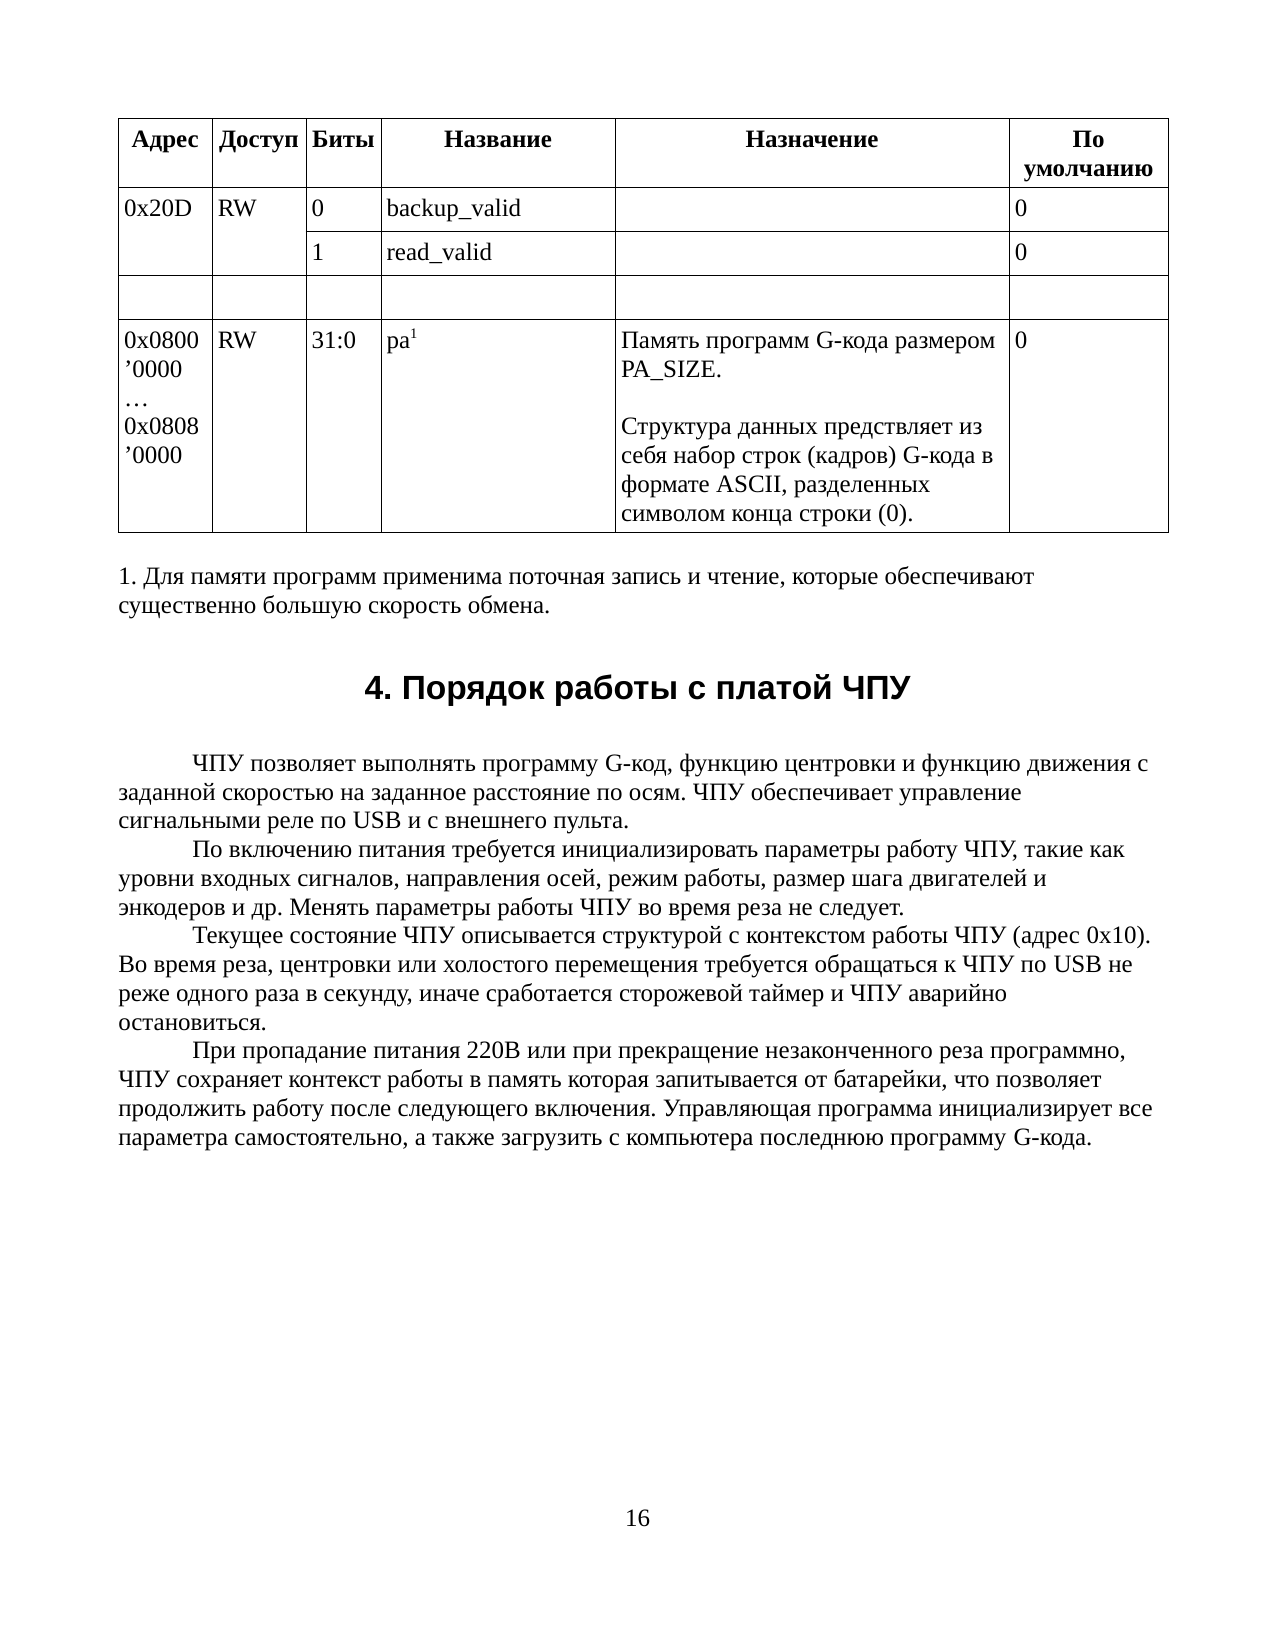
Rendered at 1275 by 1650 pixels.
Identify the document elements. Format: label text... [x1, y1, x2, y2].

table_cell 0x20D [119, 188, 212, 275]
table_cell [616, 232, 1009, 275]
table_cell 1 [307, 232, 381, 275]
table_cell Память программ G-кода размером PA_SIZE. Структура данных предствляет из себя набор строк (кадров) G-кода в формате ASCII, разделенных символом конца строки (0). [616, 320, 1009, 532]
subtitle 4. Порядок работы с платой ЧПУ [118, 668, 1157, 707]
table_cell 0 [1010, 232, 1168, 275]
table_header Доступ [213, 119, 306, 187]
table_cell [616, 276, 1009, 319]
table_cell [119, 276, 212, 319]
table_header Биты [307, 119, 381, 187]
table_cell pa1 [382, 320, 615, 532]
table_header Адрес [119, 119, 212, 187]
table_cell [1010, 276, 1168, 319]
table_cell 31:0 [307, 320, 381, 532]
table_cell RW [213, 188, 306, 275]
text 1. Для памяти программ применима поточная запись и чтение, которые обеспечивают существенно большую скорость обмена. [118, 561, 1157, 618]
table_header Назначение [616, 119, 1009, 187]
table_cell 0 [1010, 320, 1168, 532]
table_cell [213, 276, 306, 319]
table_cell [307, 276, 381, 319]
table_header По умолчанию [1010, 119, 1168, 187]
table_cell RW [213, 320, 306, 532]
table_cell 0x0800’0000 … 0x0808’0000 [119, 320, 212, 532]
text При пропадание питания 220В или при прекращение незаконченного реза программно, ЧПУ сохраняет контекст работы в память которая запитывается от батарейки, что позволяет продолжить работу после следующего включения. Управляющая программа инициализирует все параметра самостоятельно, а также загрузить с компьютера последнюю программу G-кода. [118, 1036, 1157, 1151]
table_cell 0 [1010, 188, 1168, 231]
table_cell 0 [307, 188, 381, 231]
text Текущее состояние ЧПУ описывается структурой с контекстом работы ЧПУ (адрес 0x10). Во время реза, центровки или холостого перемещения требуется обращаться к ЧПУ по USB не реже одного раза в секунду, иначе сработается сторожевой таймер и ЧПУ аварийно остановиться. [118, 921, 1157, 1036]
text По включению питания требуется инициализировать параметры работу ЧПУ, такие как уровни входных сигналов, направления осей, режим работы, размер шага двигателей и энкодеров и др. Менять параметры работы ЧПУ во время реза не следует. [118, 834, 1157, 921]
table_cell [616, 188, 1009, 231]
text ЧПУ позволяет выполнять программу G-код, функцию центровки и функцию движения с заданной скоростью на заданное расстояние по осям. ЧПУ обеспечивает управление сигнальными реле по USB и с внешнего пульта. [118, 748, 1157, 834]
table_header Название [382, 119, 615, 187]
table_cell read_valid [382, 232, 615, 275]
table_cell backup_valid [382, 188, 615, 231]
table_cell [382, 276, 615, 319]
